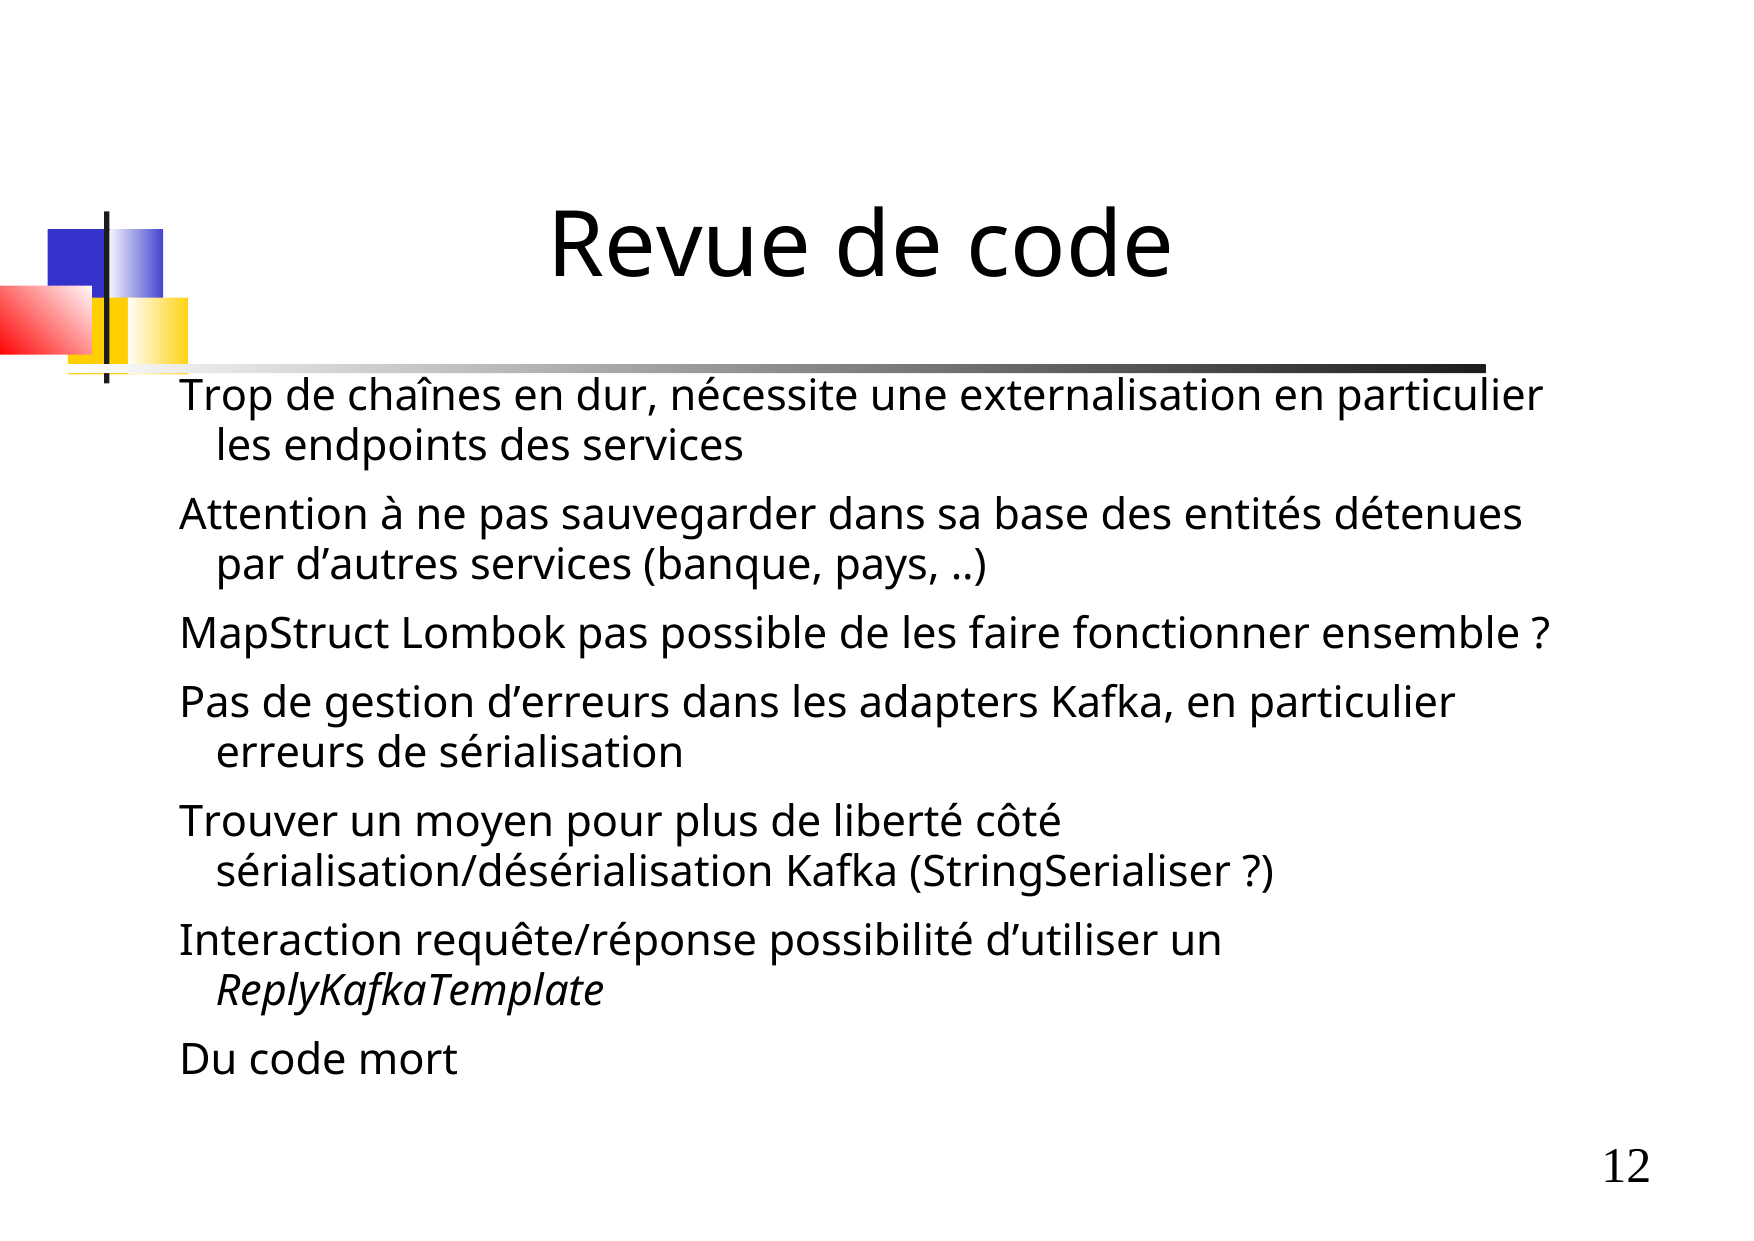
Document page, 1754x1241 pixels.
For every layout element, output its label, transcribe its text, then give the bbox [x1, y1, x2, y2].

list Trop de chaînes en dur, nécessite une externalisation en particulier les endpoints des services Attention à ne pas sauvegarder dans sa base des entités détenues par d’autres services (banque, pays, ..) MapStruct Lombok pas possible de les faire fonctionner ensemble ? Pas de gestion d’erreurs dans les adapters Kafka, en particulier erreurs de sérialisation Trouver un moyen pour plus de liberté côté sérialisation/désérialisation Kafka (StringSerialiser ?) Interaction requête/réponse possibilité d’utiliser un ReplyKafkaTemplate Du code mort [179, 371, 1567, 1091]
title Revue de code [179, 139, 1567, 351]
